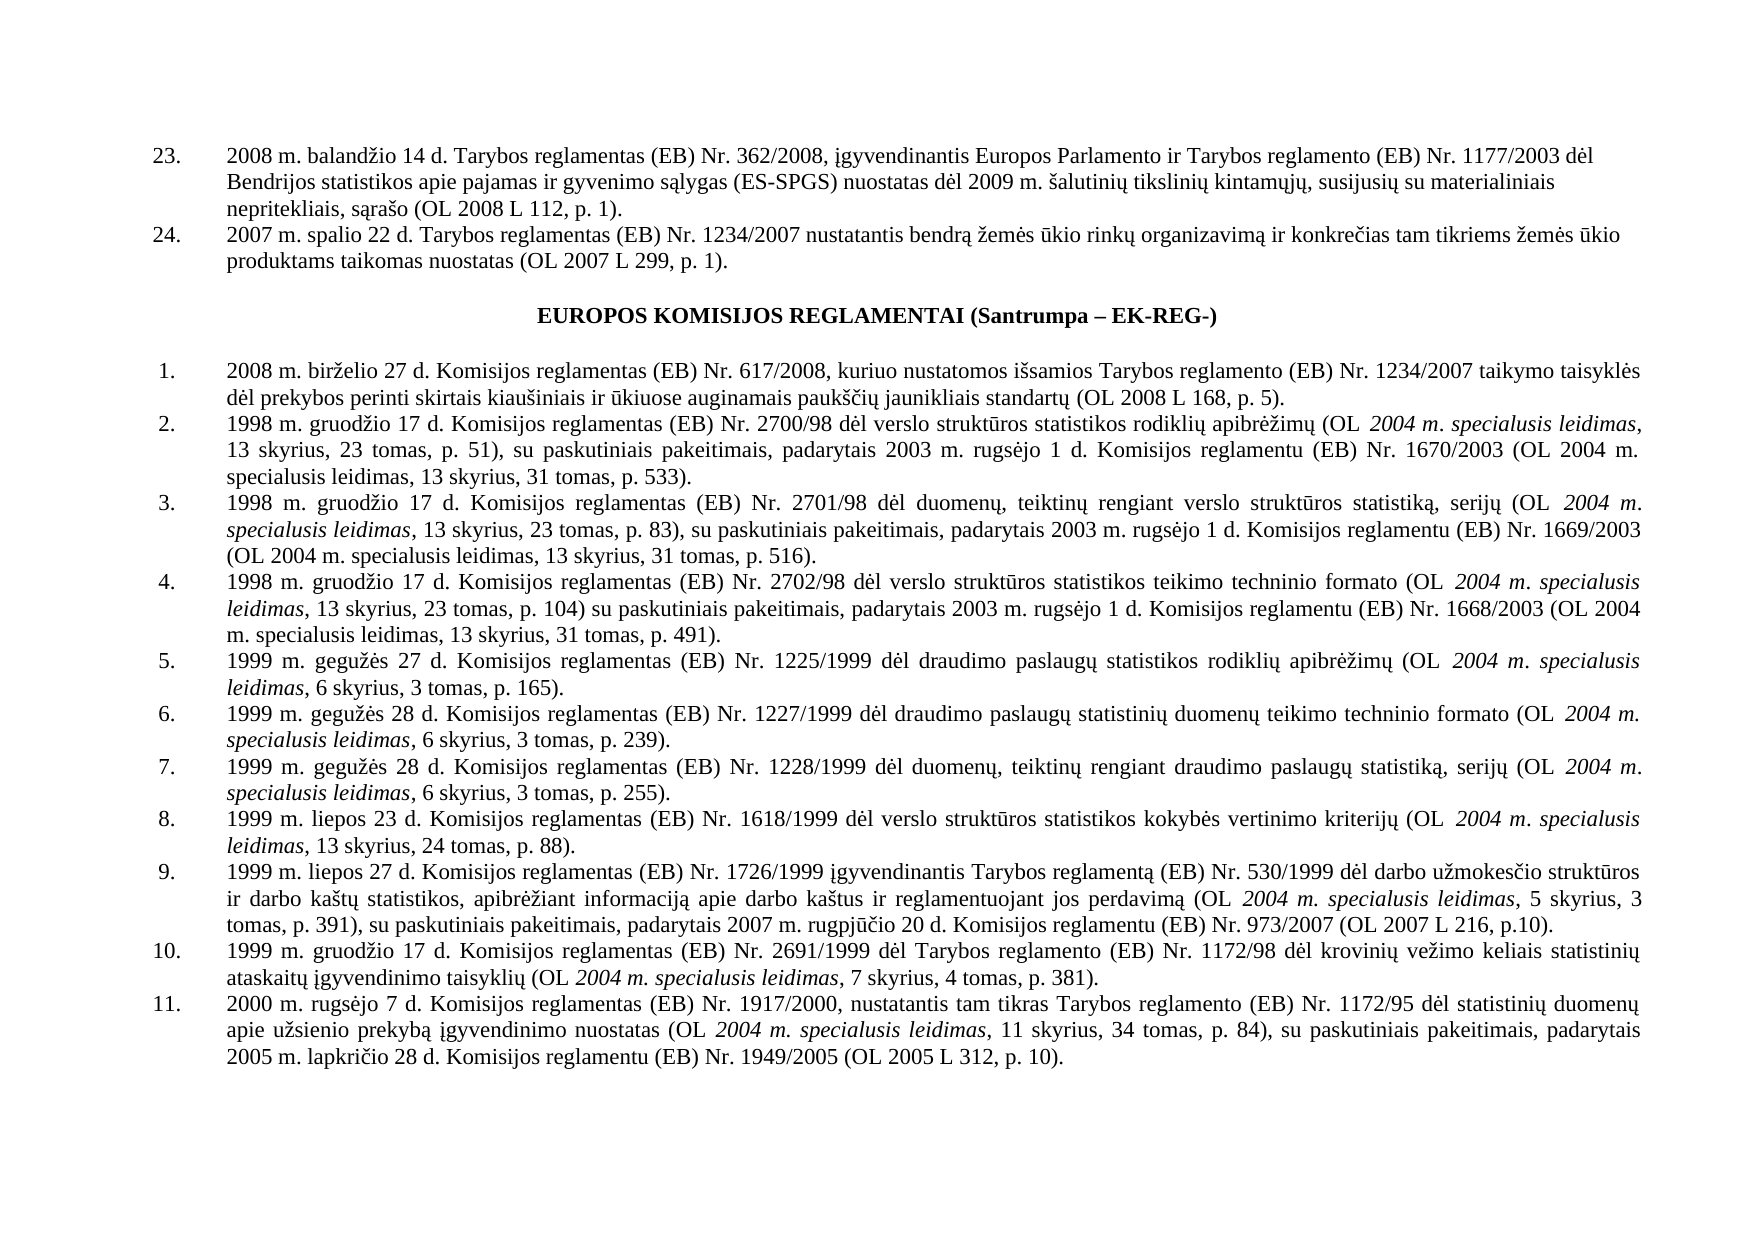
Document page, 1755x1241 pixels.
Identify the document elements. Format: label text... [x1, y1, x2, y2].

table_cell 7. [118, 753, 215, 806]
table_cell 6. [118, 700, 215, 753]
table_cell 2. [118, 410, 215, 489]
table_cell 2007 m. spalio 22 d. Tarybos reglamentas (EB) Nr. 1234/2007 nustatantis bendrą žemės ūkio rinkų organizavimą ir konkrečias tam tikriems žemės ūkio produktams taikomas nuostatas (OL 2007 L 299, p. 1). [215, 221, 1653, 274]
table_cell 8. [118, 806, 215, 858]
text EUROPOS KOMISIJOS REGLAMENTAI (Santrumpa – EK-REG-) [118, 302, 1636, 329]
table_cell 1999 m. gegužės 28 d. Komisijos reglamentas (EB) Nr. 1228/1999 dėl duomenų, teiktinų rengiant draudimo paslaugų statistiką, serijų (OL 2004 m. specialusis leidimas, 6 skyrius, 3 tomas, p. 255). [215, 753, 1653, 806]
table_cell 1998 m. gruodžio 17 d. Komisijos reglamentas (EB) Nr. 2701/98 dėl duomenų, teiktinų rengiant verslo struktūros statistiką, serijų (OL 2004 m. specialusis leidimas, 13 skyrius, 23 tomas, p. 83), su paskutiniais pakeitimais, padarytais 2003 m. rugsėjo 1 d. Komisijos reglamentu (EB) Nr. 1669/2003 (OL 2004 m. specialusis leidimas, 13 skyrius, 31 tomas, p. 516). [215, 489, 1653, 568]
table_cell 24. [118, 221, 215, 274]
table_cell 4. [118, 568, 215, 647]
table_cell 1998 m. gruodžio 17 d. Komisijos reglamentas (EB) Nr. 2700/98 dėl verslo struktūros statistikos rodiklių apibrėžimų (OL 2004 m. specialusis leidimas, 13 skyrius, 23 tomas, p. 51), su paskutiniais pakeitimais, padarytais 2003 m. rugsėjo 1 d. Komisijos reglamentu (EB) Nr. 1670/2003 (OL 2004 m. specialusis leidimas, 13 skyrius, 31 tomas, p. 533). [215, 410, 1653, 489]
table_cell 23. [118, 142, 215, 221]
table_cell 10. [118, 937, 215, 990]
table_cell 1999 m. liepos 27 d. Komisijos reglamentas (EB) Nr. 1726/1999 įgyvendinantis Tarybos reglamentą (EB) Nr. 530/1999 dėl darbo užmokesčio struktūros ir darbo kaštų statistikos, apibrėžiant informaciją apie darbo kaštus ir reglamentuojant jos perdavimą (OL 2004 m. specialusis leidimas, 5 skyrius, 3 tomas, p. 391), su paskutiniais pakeitimais, padarytais 2007 m. rugpjūčio 20 d. Komisijos reglamentu (EB) Nr. 973/2007 (OL 2007 L 216, p.10). [215, 858, 1653, 937]
table_cell 1999 m. gegužės 28 d. Komisijos reglamentas (EB) Nr. 1227/1999 dėl draudimo paslaugų statistinių duomenų teikimo techninio formato (OL 2004 m. specialusis leidimas, 6 skyrius, 3 tomas, p. 239). [215, 700, 1653, 753]
table_cell 1999 m. liepos 23 d. Komisijos reglamentas (EB) Nr. 1618/1999 dėl verslo struktūros statistikos kokybės vertinimo kriterijų (OL 2004 m. specialusis leidimas, 13 skyrius, 24 tomas, p. 88). [215, 806, 1653, 858]
table_cell 2008 m. balandžio 14 d. Tarybos reglamentas (EB) Nr. 362/2008, įgyvendinantis Europos Parlamento ir Tarybos reglamento (EB) Nr. 1177/2003 dėl Bendrijos statistikos apie pajamas ir gyvenimo sąlygas (ES-SPGS) nuostatas dėl 2009 m. šalutinių tikslinių kintamųjų, susijusių su materialiniais nepritekliais, sąrašo (OL 2008 L 112, p. 1). [215, 142, 1653, 221]
table_header 2008 m. birželio 27 d. Komisijos reglamentas (EB) Nr. 617/2008, kuriuo nustatomos išsamios Tarybos reglamento (EB) Nr. 1234/2007 taikymo taisyklės dėl prekybos perinti skirtais kiaušiniais ir ūkiuose auginamais paukščių jaunikliais standartų (OL 2008 L 168, p. 5). [215, 358, 1653, 410]
table_cell 5. [118, 648, 215, 700]
table_cell 11. [118, 990, 215, 1069]
table_cell 1999 m. gegužės 27 d. Komisijos reglamentas (EB) Nr. 1225/1999 dėl draudimo paslaugų statistikos rodiklių apibrėžimų (OL 2004 m. specialusis leidimas, 6 skyrius, 3 tomas, p. 165). [215, 648, 1653, 700]
table_cell 9. [118, 858, 215, 937]
table_header 1. [118, 358, 215, 410]
table_cell 2000 m. rugsėjo 7 d. Komisijos reglamentas (EB) Nr. 1917/2000, nustatantis tam tikras Tarybos reglamento (EB) Nr. 1172/95 dėl statistinių duomenų apie užsienio prekybą įgyvendinimo nuostatas (OL 2004 m. specialusis leidimas, 11 skyrius, 34 tomas, p. 84), su paskutiniais pakeitimais, padarytais 2005 m. lapkričio 28 d. Komisijos reglamentu (EB) Nr. 1949/2005 (OL 2005 L 312, p. 10). [215, 990, 1653, 1069]
table_cell 1998 m. gruodžio 17 d. Komisijos reglamentas (EB) Nr. 2702/98 dėl verslo struktūros statistikos teikimo techninio formato (OL 2004 m. specialusis leidimas, 13 skyrius, 23 tomas, p. 104) su paskutiniais pakeitimais, padarytais 2003 m. rugsėjo 1 d. Komisijos reglamentu (EB) Nr. 1668/2003 (OL 2004 m. specialusis leidimas, 13 skyrius, 31 tomas, p. 491). [215, 568, 1653, 647]
table_cell 3. [118, 489, 215, 568]
table_cell 1999 m. gruodžio 17 d. Komisijos reglamentas (EB) Nr. 2691/1999 dėl Tarybos reglamento (EB) Nr. 1172/98 dėl krovinių vežimo keliais statistinių ataskaitų įgyvendinimo taisyklių (OL 2004 m. specialusis leidimas, 7 skyrius, 4 tomas, p. 381). [215, 937, 1653, 990]
